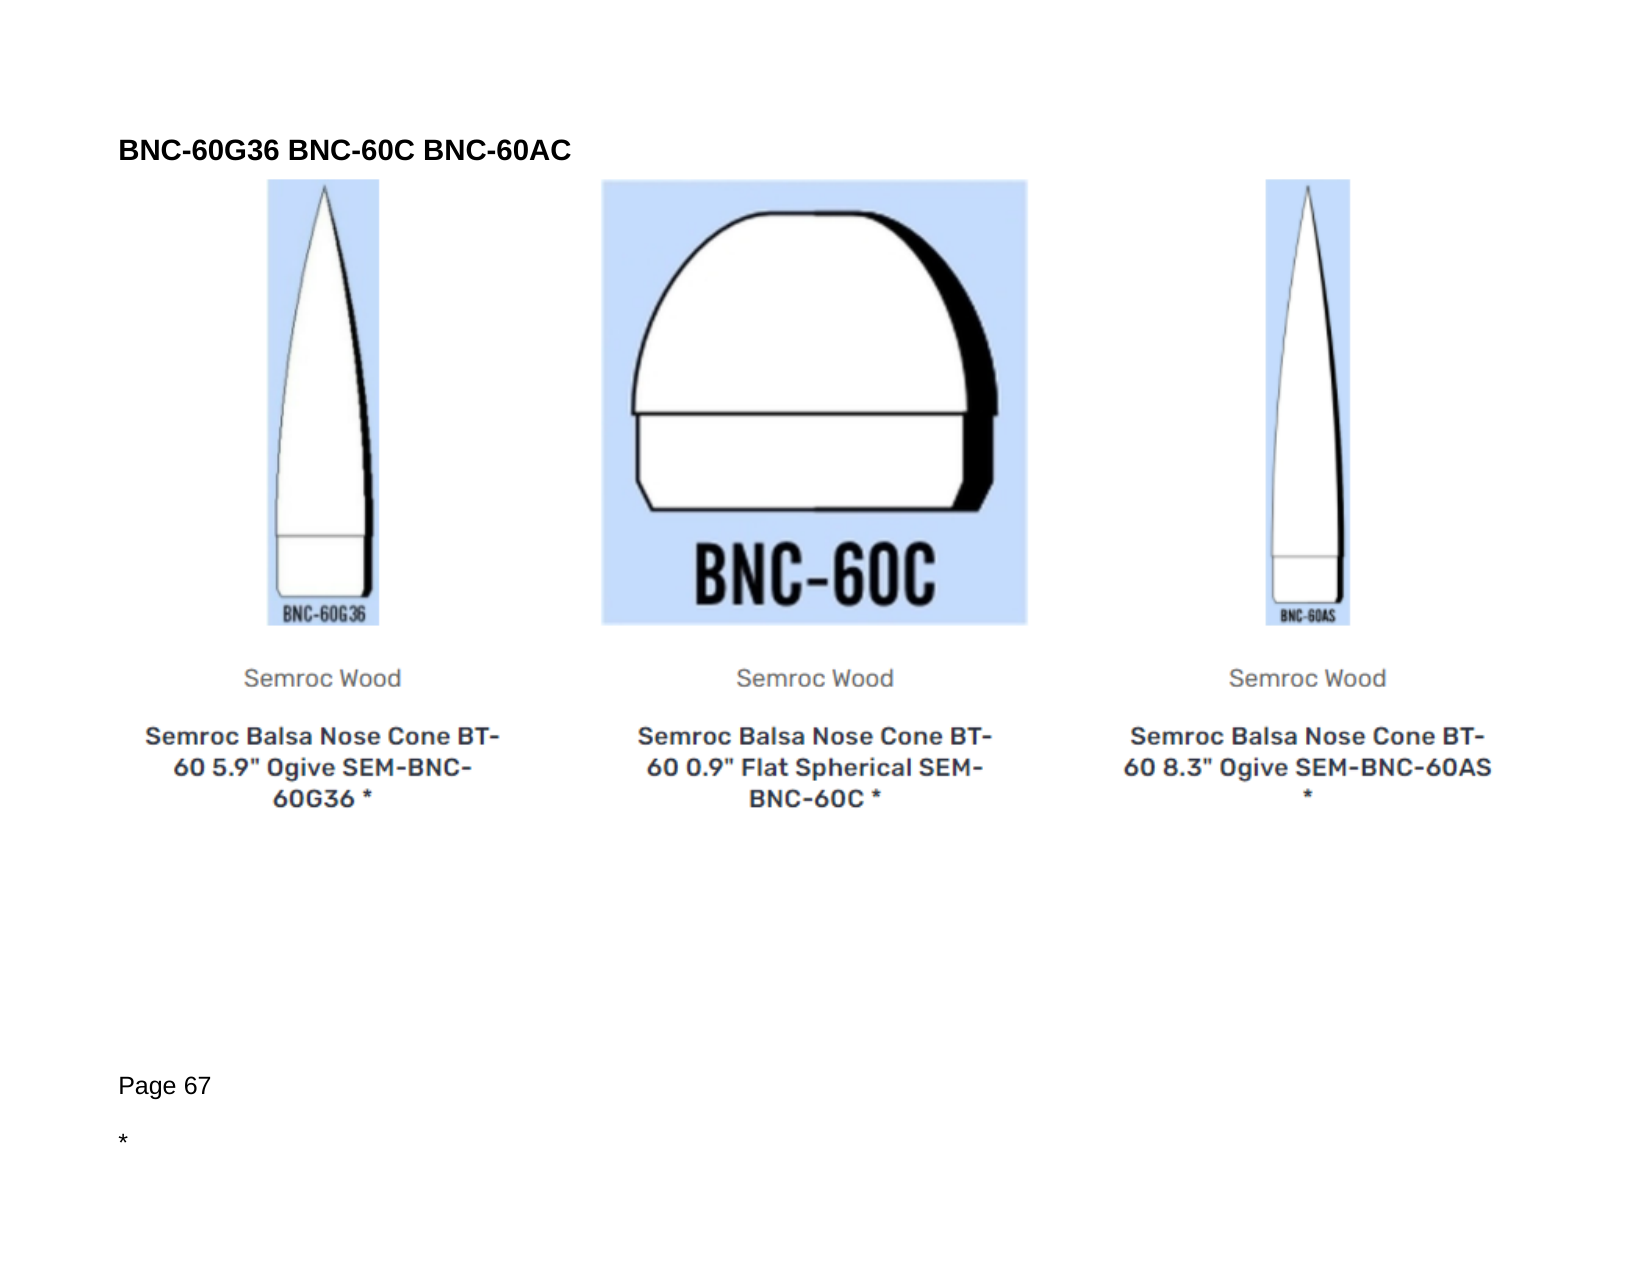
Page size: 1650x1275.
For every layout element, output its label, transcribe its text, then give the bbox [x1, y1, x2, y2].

subtitle BNC-60G36 BNC-60C BNC-60AC [118, 133, 1532, 166]
picture [137, 178, 1513, 831]
